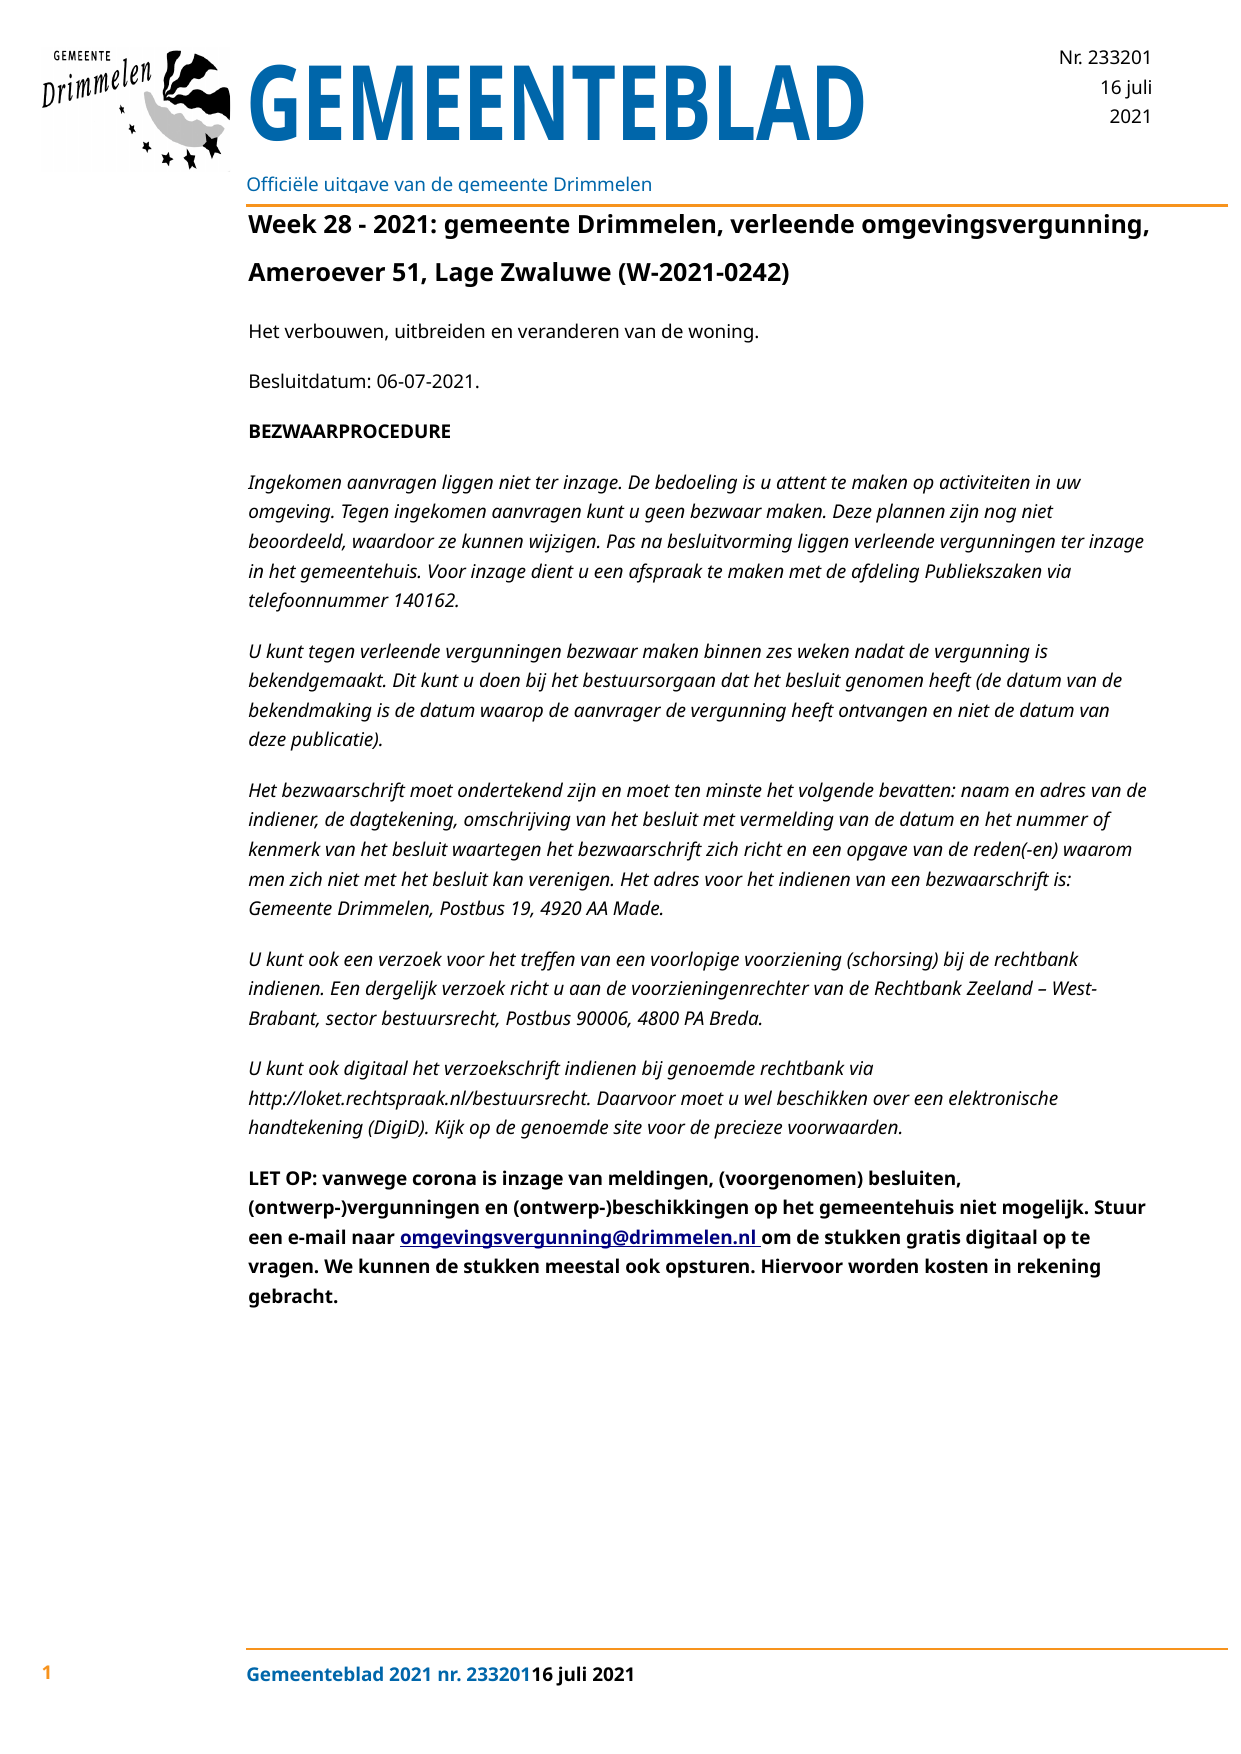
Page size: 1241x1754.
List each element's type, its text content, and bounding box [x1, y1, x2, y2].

text LET OP: vanwege corona is inzage van meldingen, (voorgenomen) besluiten, (ontwerp-)vergunningen en (ontwerp-)beschikkingen op het gemeentehuis niet mogelijk. Stuur een e-mail naar omgevingsvergunning@drimmelen.nl om de stukken gratis digitaal op te vragen. We kunnen de stukken meestal ook opsturen. Hiervoor worden kosten in rekening gebracht. [248, 1165, 1152, 1309]
text U kunt tegen verleende vergunningen bezwaar maken binnen zes weken nadat de vergunning is bekendgemaakt. Dit kunt u doen bij het bestuursorgaan dat het besluit genomen heeft (de datum van de bekendmaking is de datum waarop de aanvrager de vergunning heeft ontvangen en niet de datum van deze publicatie). [248, 638, 1152, 752]
text Het verbouwen, uitbreiden en veranderen van de woning. [248, 318, 1152, 344]
text Ingekomen aanvragen liggen niet ter inzage. De bedoeling is u attent te maken op activiteiten in uw omgeving. Tegen ingekomen aanvragen kunt u geen bezwaar maken. Deze plannen zijn nog niet beoordeeld, waardoor ze kunnen wijzigen. Pas na besluitvorming liggen verleende vergunningen ter inzage in het gemeentehuis. Voor inzage dient u een afspraak te maken met de afdeling Publiekszaken via telefoonnummer 140162. [248, 469, 1152, 613]
picture [41, 47, 231, 172]
text U kunt ook digitaal het verzoekschrift indienen bij genoemde rechtbank via http://loket.rechtspraak.nl/bestuursrecht. Daarvoor moet u wel beschikken over een elektronische handtekening (DigiD). Kijk op de genoemde site voor de precieze voorwaarden. [248, 1055, 1152, 1140]
text BEZWAARPROCEDURE [248, 419, 1152, 444]
text Besluitdatum: 06-07-2021. [248, 368, 1152, 394]
text Het bezwaarschrift moet ondertekend zijn en moet ten minste het volgende bevatten: naam en adres van de indiener, de dagtekening, omschrijving van het besluit met vermelding van de datum en het nummer of kenmerk van het besluit waartegen het bezwaarschrift zich richt en een opgave van de reden(-en) waarom men zich niet met het besluit kan verenigen. Het adres voor het indienen van een bezwaarschrift is: Gemeente Drimmelen, Postbus 19, 4920 AA Made. [248, 777, 1152, 921]
text Week 28 - 2021: gemeente Drimmelen, verleende omgevingsvergunning, Ameroever 51, Lage Zwaluwe (W-2021-0242) [248, 207, 1152, 288]
text U kunt ook een verzoek voor het treffen van een voorlopige voorziening (schorsing) bij de rechtbank indienen. Een dergelijk verzoek richt u aan de voorzieningenrechter van de Rechtbank Zeeland – West-Brabant, sector bestuursrecht, Postbus 90006, 4800 PA Breda. [248, 946, 1152, 1031]
